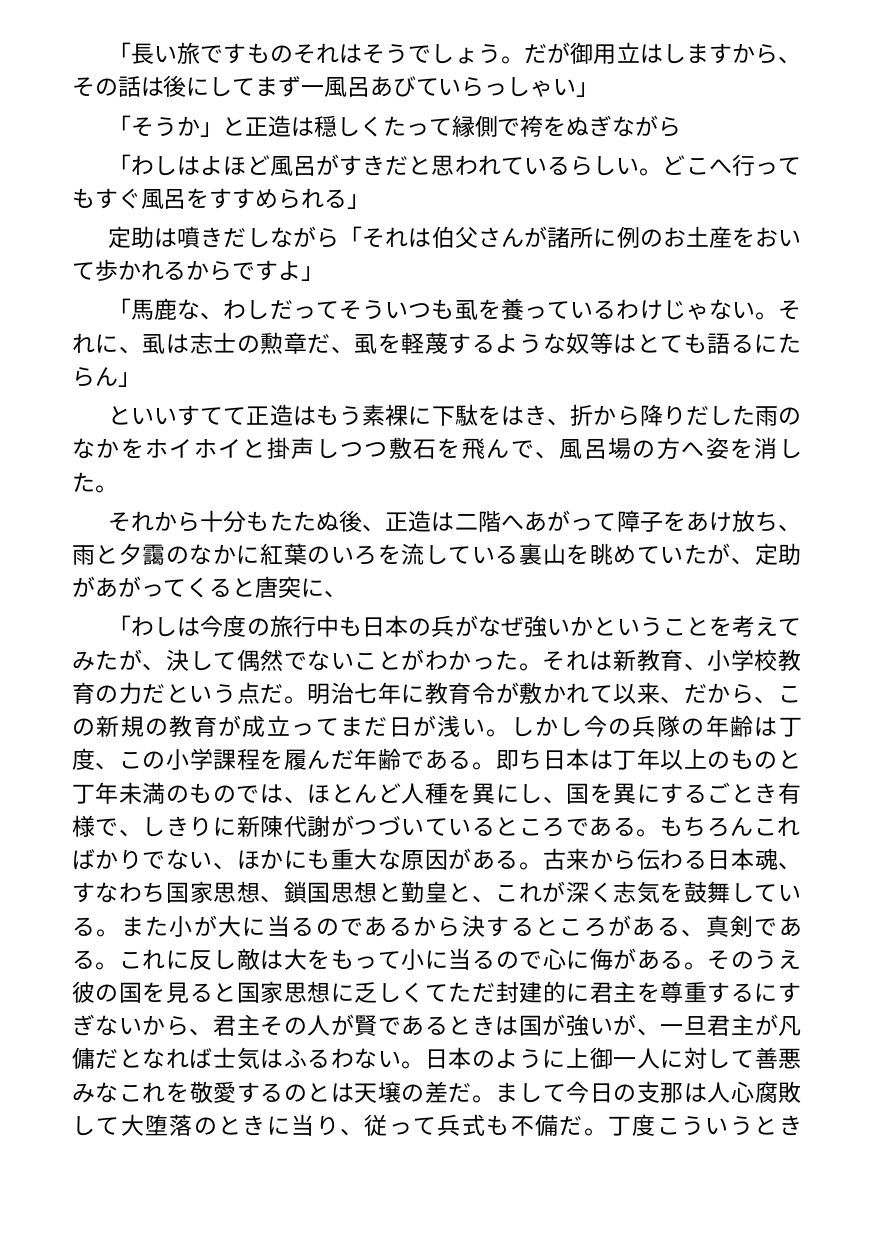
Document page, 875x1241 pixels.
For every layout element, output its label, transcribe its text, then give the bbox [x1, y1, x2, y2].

text 「長い旅ですものそれはそうでしょう。だが御用立はしますから、その話は後にしてまず一風呂あびていらっしゃい」 [72, 36, 802, 102]
text それから十分もたたぬ後、正造は二階へあがって障子をあけ放ち、雨と夕靄のなかに紅葉のいろを流している裏山を眺めていたが、定助があがってくると唐突に、 [72, 504, 802, 603]
text 「わしはよほど風呂がすきだと思われているらしい。どこへ行ってもすぐ風呂をすすめられる」 [72, 148, 802, 214]
text 定助は噴きだしながら「それは伯父さんが諸所に例のお土産をおいて歩かれるからですよ」 [72, 220, 802, 286]
text 「そうか」と正造は穏しくたって縁側で袴をぬぎながら [72, 108, 802, 142]
text 「馬鹿な、わしだってそういつも虱を養っているわけじゃない。それに、虱は志士の勲章だ、虱を軽蔑するような奴等はとても語るにたらん」 [72, 292, 802, 392]
text といいすてて正造はもう素裸に下駄をはき、折から降りだした雨のなかをホイホイと掛声しつつ敷石を飛んで、風呂場の方へ姿を消した。 [72, 398, 802, 498]
text 「わしは今度の旅行中も日本の兵がなぜ強いかということを考えてみたが、決して偶然でないことがわかった。それは新教育、小学校教育の力だという点だ。明治七年に教育令が敷かれて以来、だから、この新規の教育が成立ってまだ日が浅い。しかし今の兵隊の年齢は丁度、この小学課程を履んだ年齢である。即ち日本は丁年以上のものと丁年未満のものでは、ほとんど人種を異にし、国を異にするごとき有様で、しきりに新陳代謝がつづいているところである。もちろんこればかりでない、ほかにも重大な原因がある。古来から伝わる日本魂、すなわち国家思想、鎖国思想と勤皇と、これが深く志気を鼓舞している。また小が大に当るのであるから決するところがある、真剣である。これに反し敵は大をもって小に当るので心に侮がある。そのうえ彼の国を見ると国家思想に乏しくてただ封建的に君主を尊重するにすぎないから、君主その人が賢であるときは国が強いが、一旦君主が凡傭だとなれば士気はふるわない。日本のように上御一人に対して善悪みなこれを敬愛するのとは天壌の差だ。まして今日の支那は人心腐敗して大堕落のときに当り、従って兵式も不備だ。丁度こういうとき [72, 609, 802, 1141]
